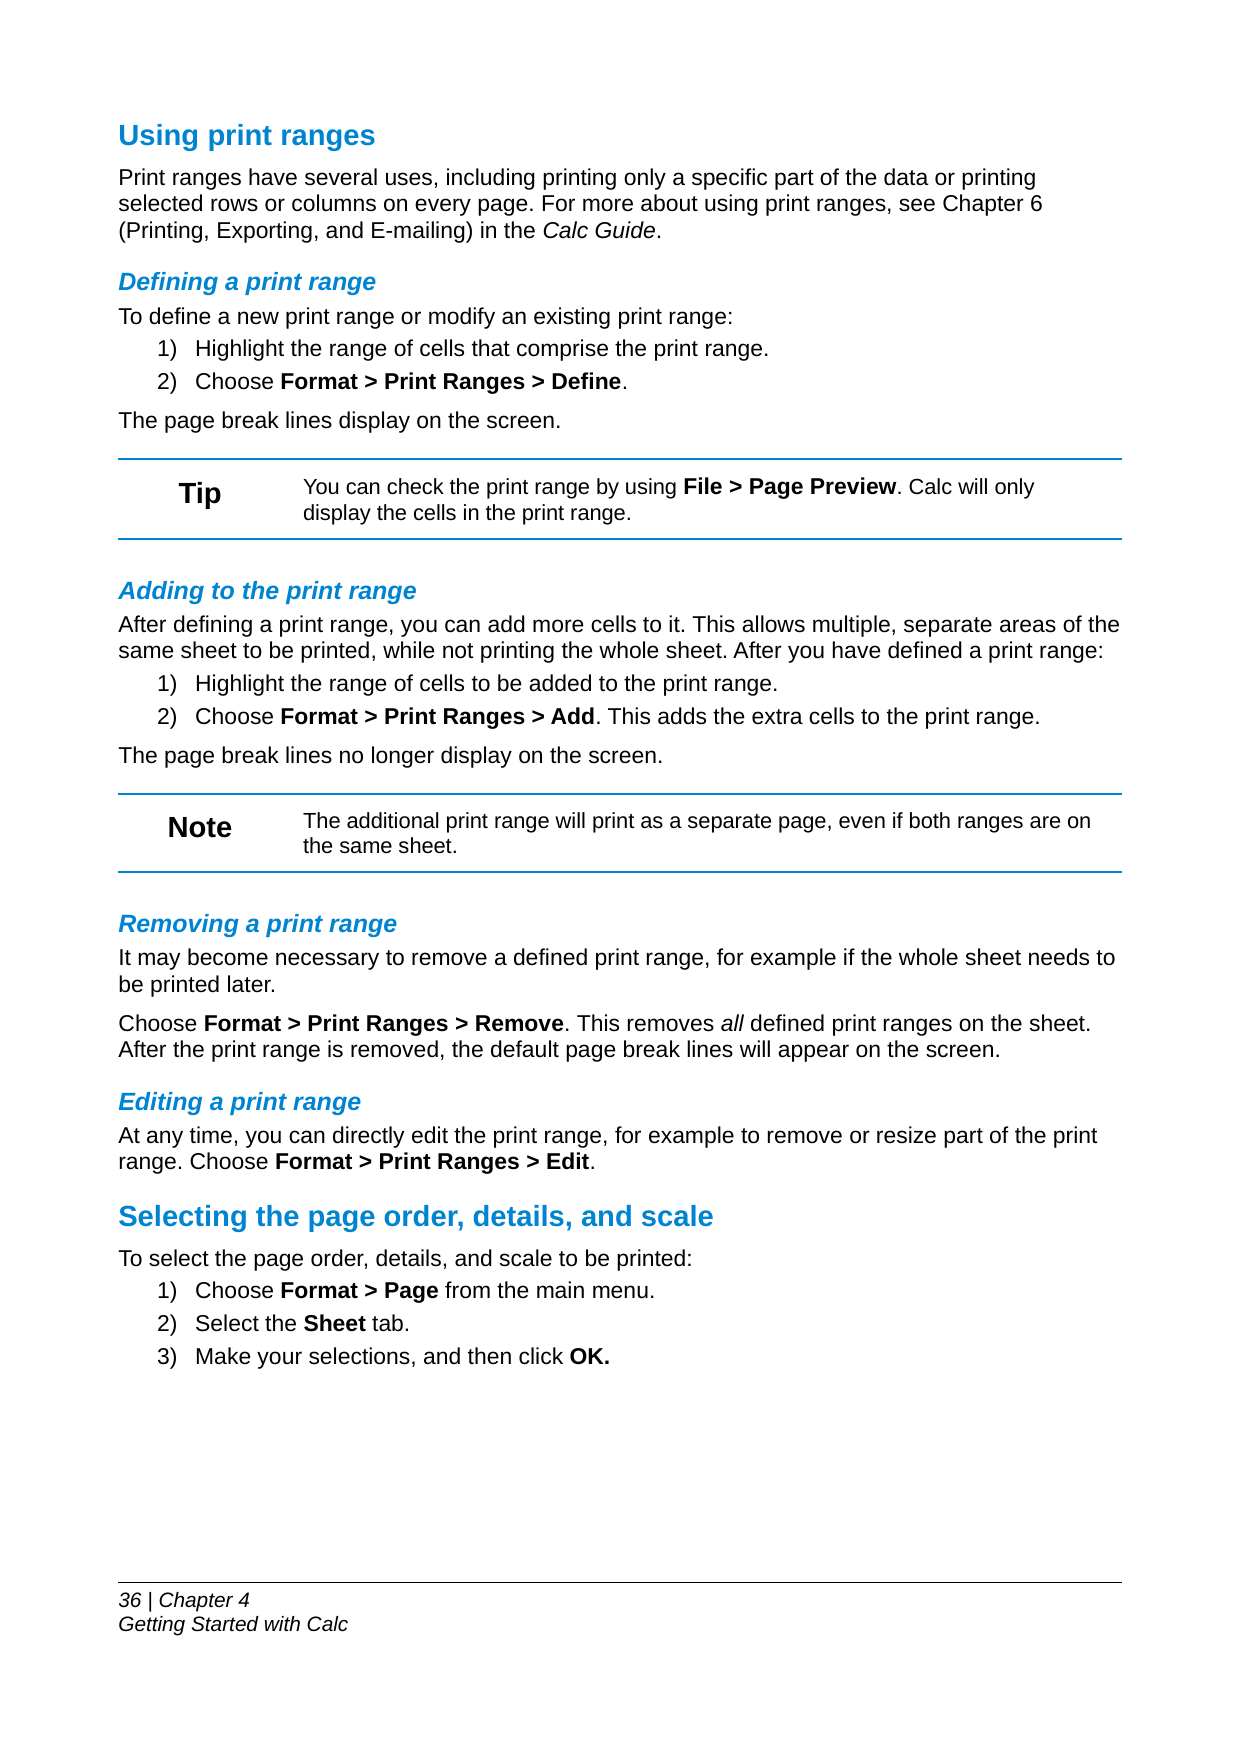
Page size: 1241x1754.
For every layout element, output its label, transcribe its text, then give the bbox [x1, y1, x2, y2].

list Select the Sheet tab. [177, 1310, 1122, 1336]
text The page break lines display on the screen. [118, 407, 1122, 433]
subtitle Adding to the print range [118, 576, 1122, 604]
list Choose Format > Print Ranges > Add. This adds the extra cells to the print range. [177, 703, 1122, 729]
table_header The additional print range will print as a separate page, even if both ranges are on the same sheet. [281, 795, 1122, 871]
subtitle Editing a print range [118, 1087, 1122, 1115]
text The page break lines no longer display on the screen. [118, 742, 1122, 768]
table_header Tip [118, 460, 281, 538]
list Make your selections, and then click OK. [177, 1343, 1122, 1369]
subtitle Removing a print range [118, 909, 1122, 938]
subtitle Using print ranges [118, 118, 1122, 152]
text Choose Format > Print Ranges > Remove. This removes all defined print ranges on the sheet. After the print range is removed, the default page break lines will appear on the screen. [118, 1009, 1122, 1062]
list Highlight the range of cells to be added to the print range. [177, 670, 1122, 696]
table_header You can check the print range by using File > Page Preview. Calc will only display the cells in the print range. [281, 460, 1122, 538]
subtitle Defining a print range [118, 267, 1122, 296]
list To select the page order, details, and scale to be printed: [118, 1245, 1122, 1271]
list Choose Format > Print Ranges > Define. [177, 368, 1122, 394]
text At any time, you can directly edit the print range, for example to remove or resize part of the print range. Choose Format > Print Ranges > Edit. [118, 1122, 1122, 1174]
list After defining a print range, you can add more cells to it. This allows multiple, separate areas of the same sheet to be printed, while not printing the whole sheet. After you have defined a print range: [118, 611, 1122, 664]
table_header Note [118, 795, 281, 871]
subtitle Selecting the page order, details, and scale [118, 1199, 1122, 1232]
list Choose Format > Page from the main menu. [177, 1277, 1122, 1304]
text It may become necessary to remove a defined print range, for example if the whole sheet needs to be printed later. [118, 944, 1122, 997]
list To define a new print range or modify an existing print range: [118, 303, 1122, 329]
text Print ranges have several uses, including printing only a specific part of the data or printing selected rows or columns on every page. For more about using print ranges, see Chapter 6 (Printing, Exporting, and E-mailing) in the Calc Guide. [118, 164, 1122, 243]
list Highlight the range of cells that comprise the print range. [177, 335, 1122, 362]
